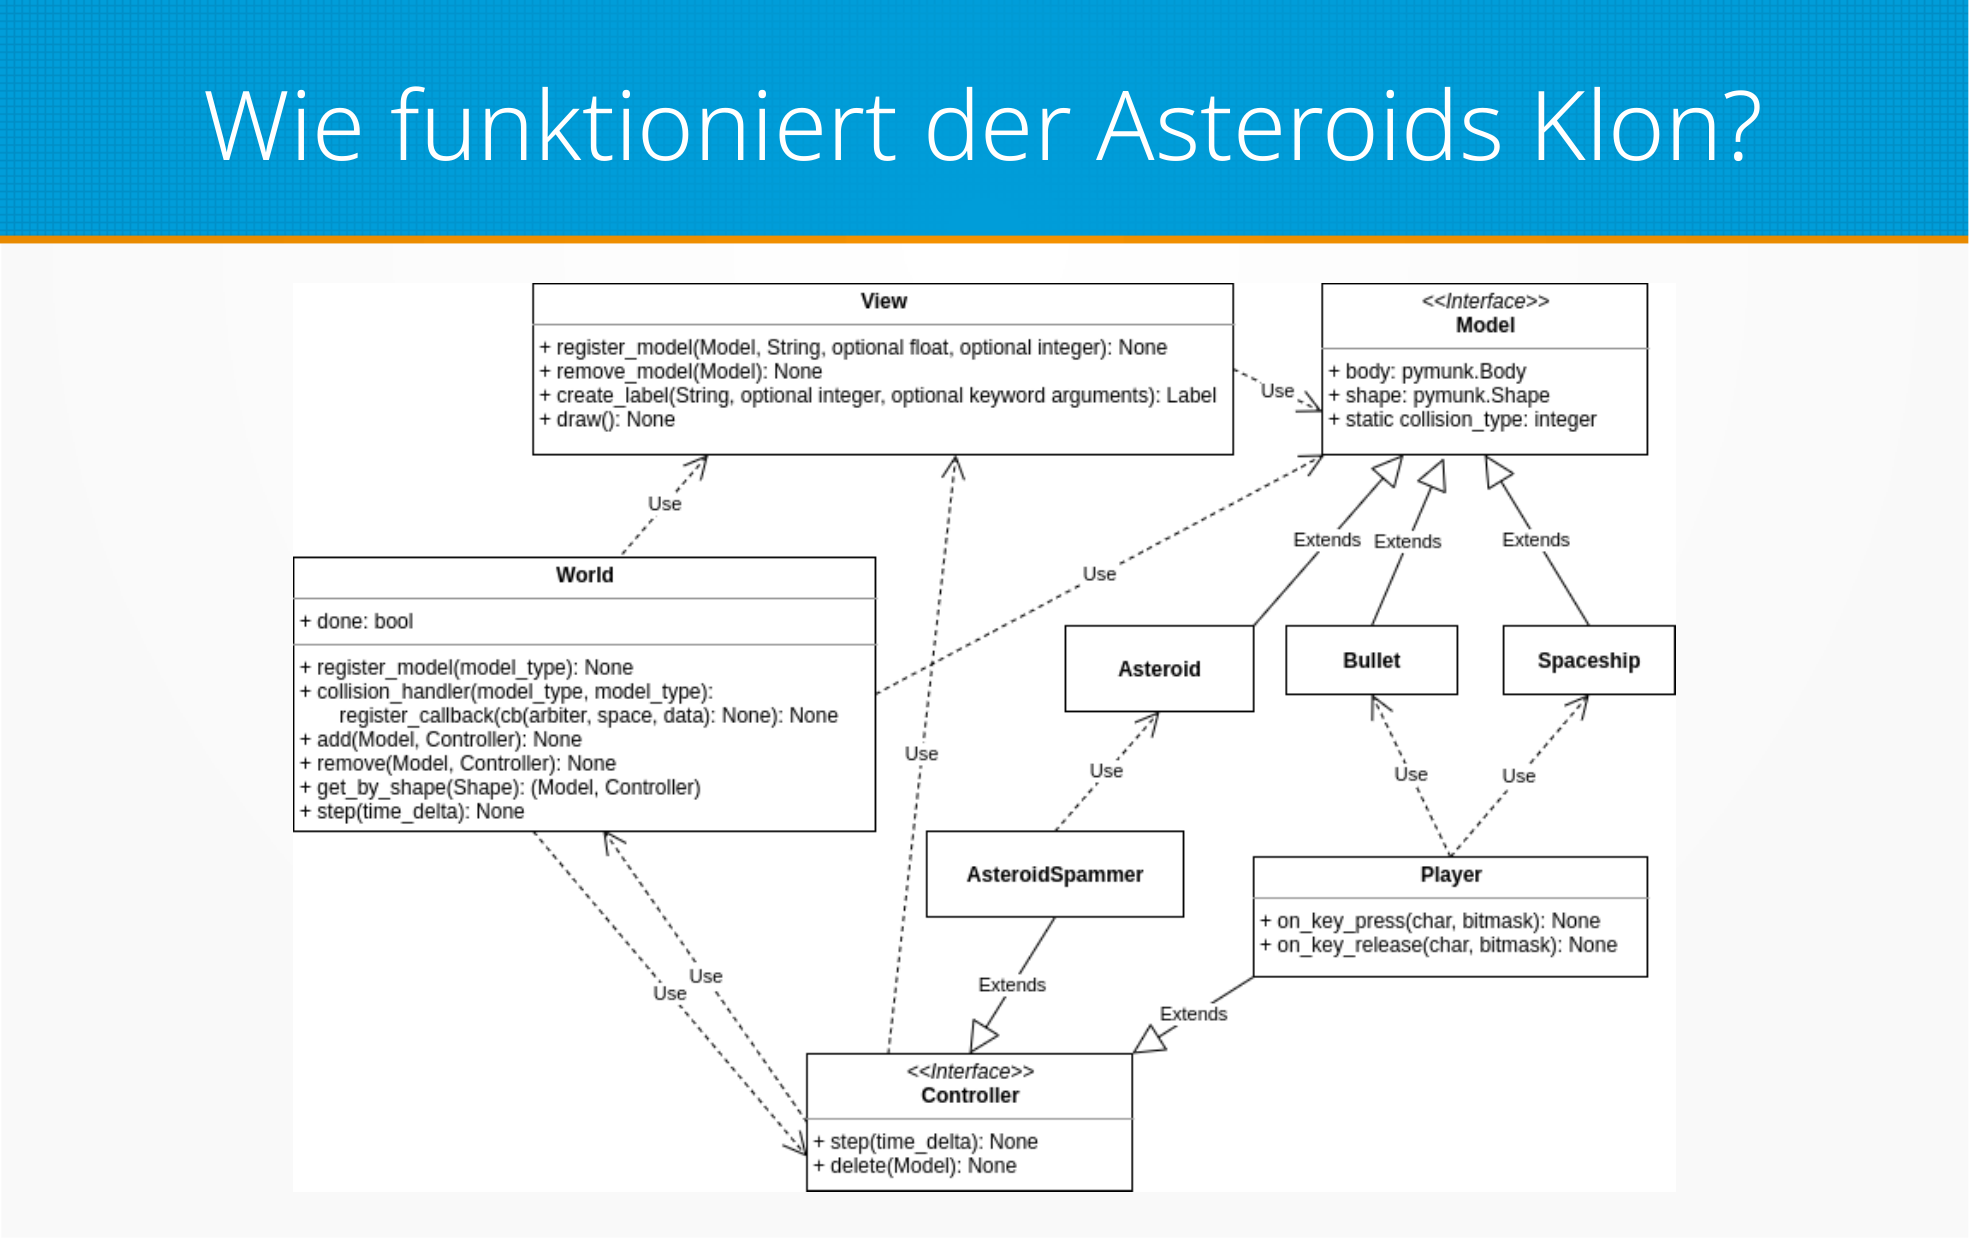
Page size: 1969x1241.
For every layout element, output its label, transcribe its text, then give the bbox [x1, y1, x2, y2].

title Wie funktioniert der Asteroids Klon? [98, 19, 1870, 227]
picture [0, 236, 1969, 1241]
